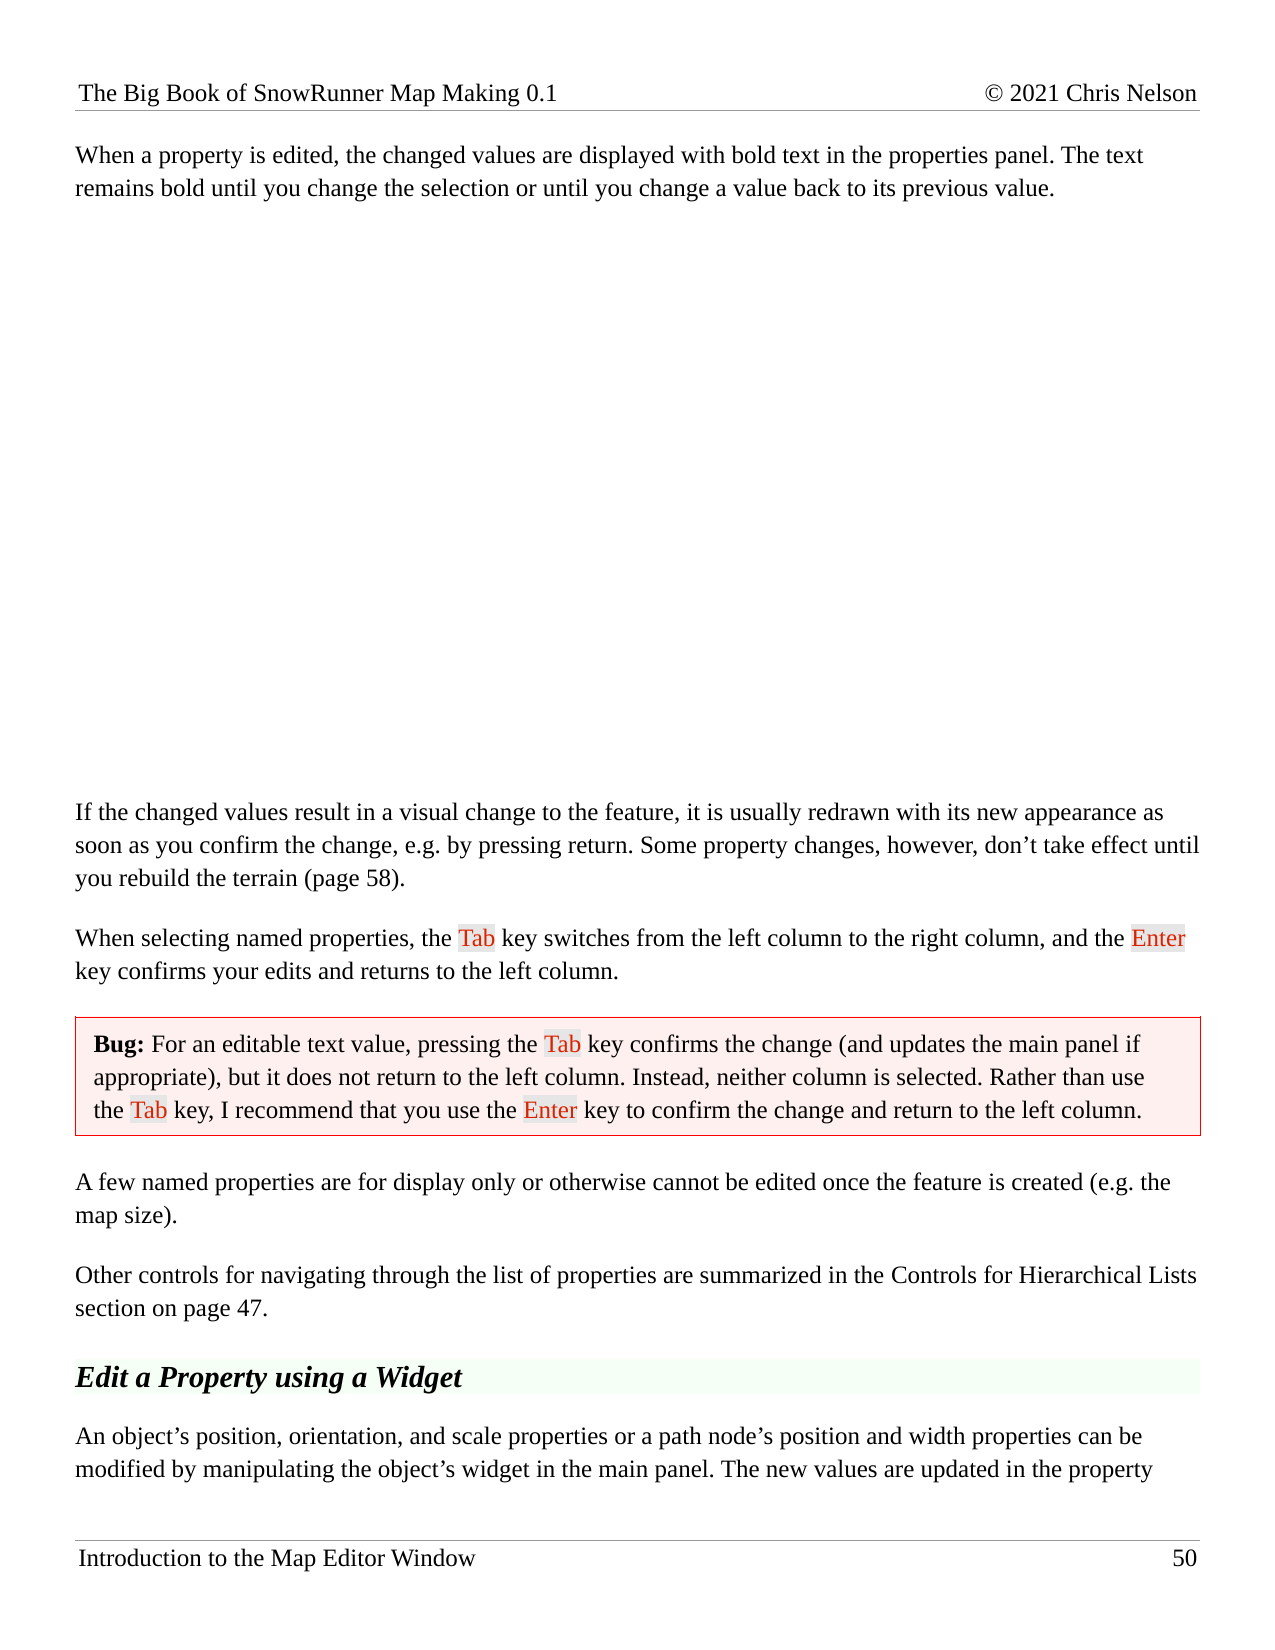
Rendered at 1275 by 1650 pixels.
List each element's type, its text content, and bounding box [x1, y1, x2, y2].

list For an editable text value, pressing the Tab key confirms the change (and updates the main panel if appropriate), but it does not return to the left column. Instead, neither column is selected. Rather than use the Tab key, I recommend that you use the Enter key to confirm the change and return to the left column. [76, 1018, 1200, 1135]
text When a property is edited, the changed values are displayed with bold text in the properties panel. The text remains bold until you change the selection or until you change a value back to its previous value. [75, 140, 1200, 202]
subtitle Edit a Property using a Widget [75, 1359, 1200, 1394]
text Other controls for navigating through the list of properties are summarized in the Controls for Hierarchical Lists section on page 47. [75, 1260, 1200, 1322]
text If the changed values result in a visual change to the feature, it is usually redrawn with its new appearance as soon as you confirm the change, e.g. by pressing return. Some property changes, however, don’t take effect until you rebuild the terrain (page 58). [75, 797, 1200, 892]
text When selecting named properties, the Tab key switches from the left column to the right column, and the Enter key confirms your edits and returns to the left column. [75, 923, 1200, 985]
text A few named properties are for display only or otherwise cannot be edited once the feature is created (e.g. the map size). [75, 1167, 1200, 1229]
text An object’s position, orientation, and scale properties or a path node’s position and width properties can be modified by manipulating the object’s widget in the main panel. The new values are updated in the property [75, 1421, 1200, 1483]
